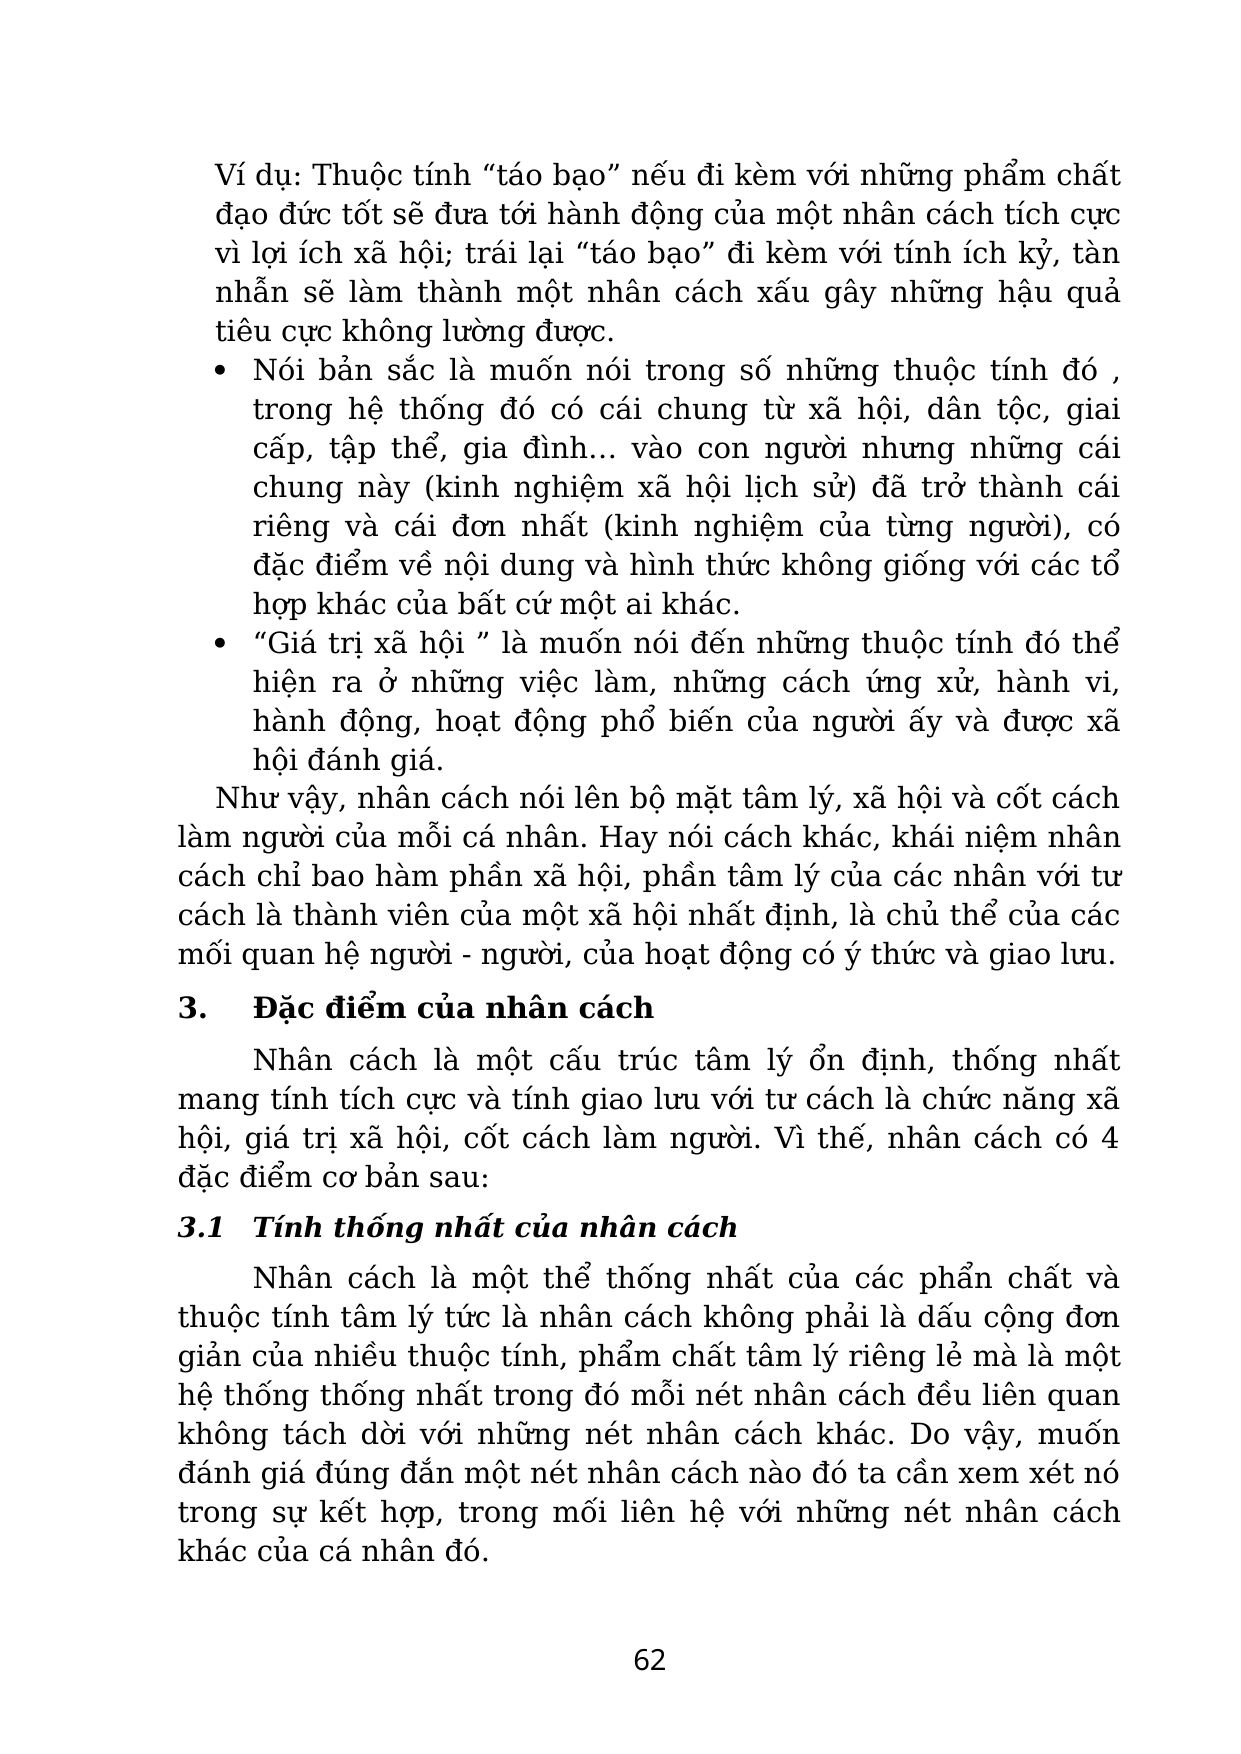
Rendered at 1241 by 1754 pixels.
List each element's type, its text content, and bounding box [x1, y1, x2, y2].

text Nhân cách là một cấu trúc tâm lý ổn định, thống nhất mang tính tích cực và tính giao lưu với tư cách là chức năng xã hội, giá trị xã hội, cốt cách làm người. Vì thế, nhân cách có 4 đặc điểm cơ bản sau: [177, 1043, 1122, 1194]
text Ví dụ: Thuộc tính “táo bạo” nếu đi kèm với những phẩm chất đạo đức tốt sẽ đưa tới hành động của một nhân cách tích cực vì lợi ích xã hội; trái lại “táo bạo” đi kèm với tính ích kỷ, tàn nhẫn sẽ làm thành một nhân cách xấu gây những hậu quả tiêu cực không lường được. [215, 158, 1122, 348]
text Như vậy, nhân cách nói lên bộ mặt tâm lý, xã hội và cốt cách làm người của mỗi cá nhân. Hay nói cách khác, khái niệm nhân cách chỉ bao hàm phần xã hội, phần tâm lý của các nhân với tư cách là thành viên của một xã hội nhất định, là chủ thể của các mối quan hệ người - người, của hoạt động có ý thức và giao lưu. [177, 782, 1122, 972]
subtitle Tính thống nhất của nhân cách [177, 1212, 1122, 1244]
subtitle Đặc điểm của nhân cách [177, 991, 1122, 1026]
list Nói bản sắc là muốn nói trong số những thuộc tính đó , trong hệ thống đó có cái chung từ xã hội, dân tộc, giai cấp, tập thể, gia đình… vào con người nhưng những cái chung này (kinh nghiệm xã hội lịch sử) đã trở thành cái riêng và cái đơn nhất (kinh nghiệm của từng người), có đặc điểm về nội dung và hình thức không giống với các tổ hợp khác của bất cứ một ai khác. [215, 353, 1122, 621]
list “Giá trị xã hội ” là muốn nói đến những thuộc tính đó thể hiện ra ở những việc làm, những cách ứng xử, hành vi, hành động, hoạt động phổ biến của người ấy và được xã hội đánh giá. [215, 626, 1122, 777]
text Nhân cách là một thể thống nhất của các phẩn chất và thuộc tính tâm lý tức là nhân cách không phải là dấu cộng đơn giản của nhiều thuộc tính, phẩm chất tâm lý riêng lẻ mà là một hệ thống thống nhất trong đó mỗi nét nhân cách đều liên quan không tách dời với những nét nhân cách khác. Do vậy, muốn đánh giá đúng đắn một nét nhân cách nào đó ta cần xem xét nó trong sự kết hợp, trong mối liên hệ với những nét nhân cách khác của cá nhân đó. [177, 1261, 1122, 1568]
